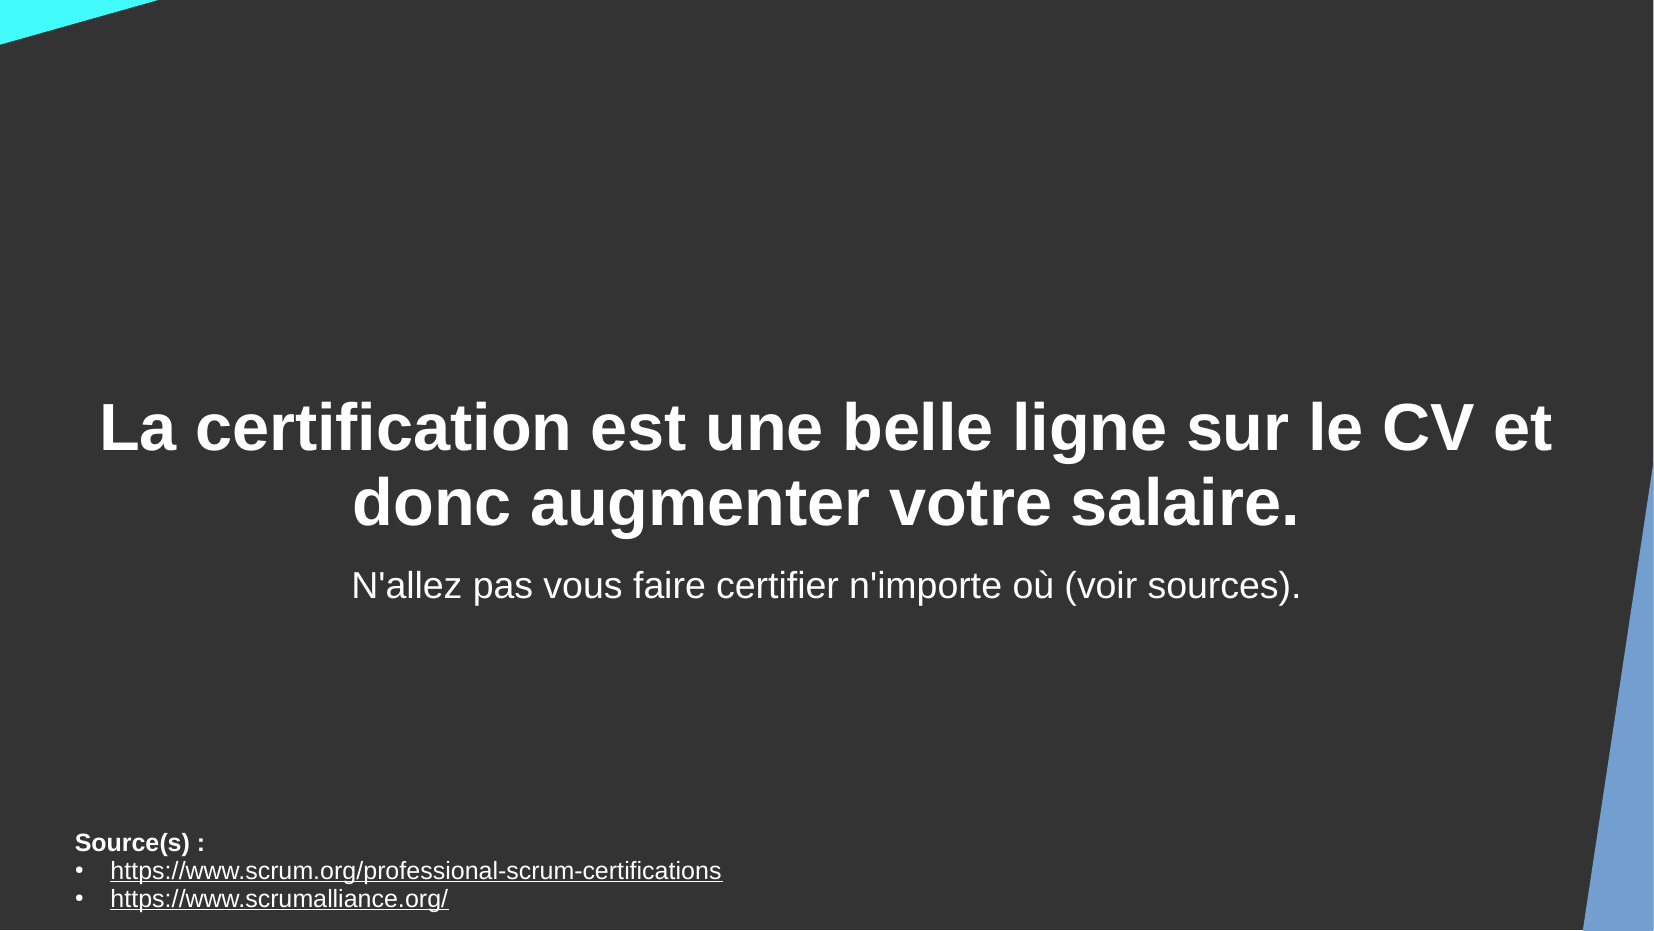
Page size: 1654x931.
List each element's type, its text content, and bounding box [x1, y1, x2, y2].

title La certification est une belle ligne sur le CV et donc augmenter votre salaire. [31, 367, 1622, 563]
text_box N'allez pas vous faire certifier n'importe où (voir sources). [194, 557, 1459, 615]
text_box [0, 0, 159, 45]
text_box Source(s) : https://www.scrum.org/professional-scrum-certifications https://www.scrumalliance.org/ [60, 821, 1546, 921]
text_box [1582, 458, 1654, 931]
